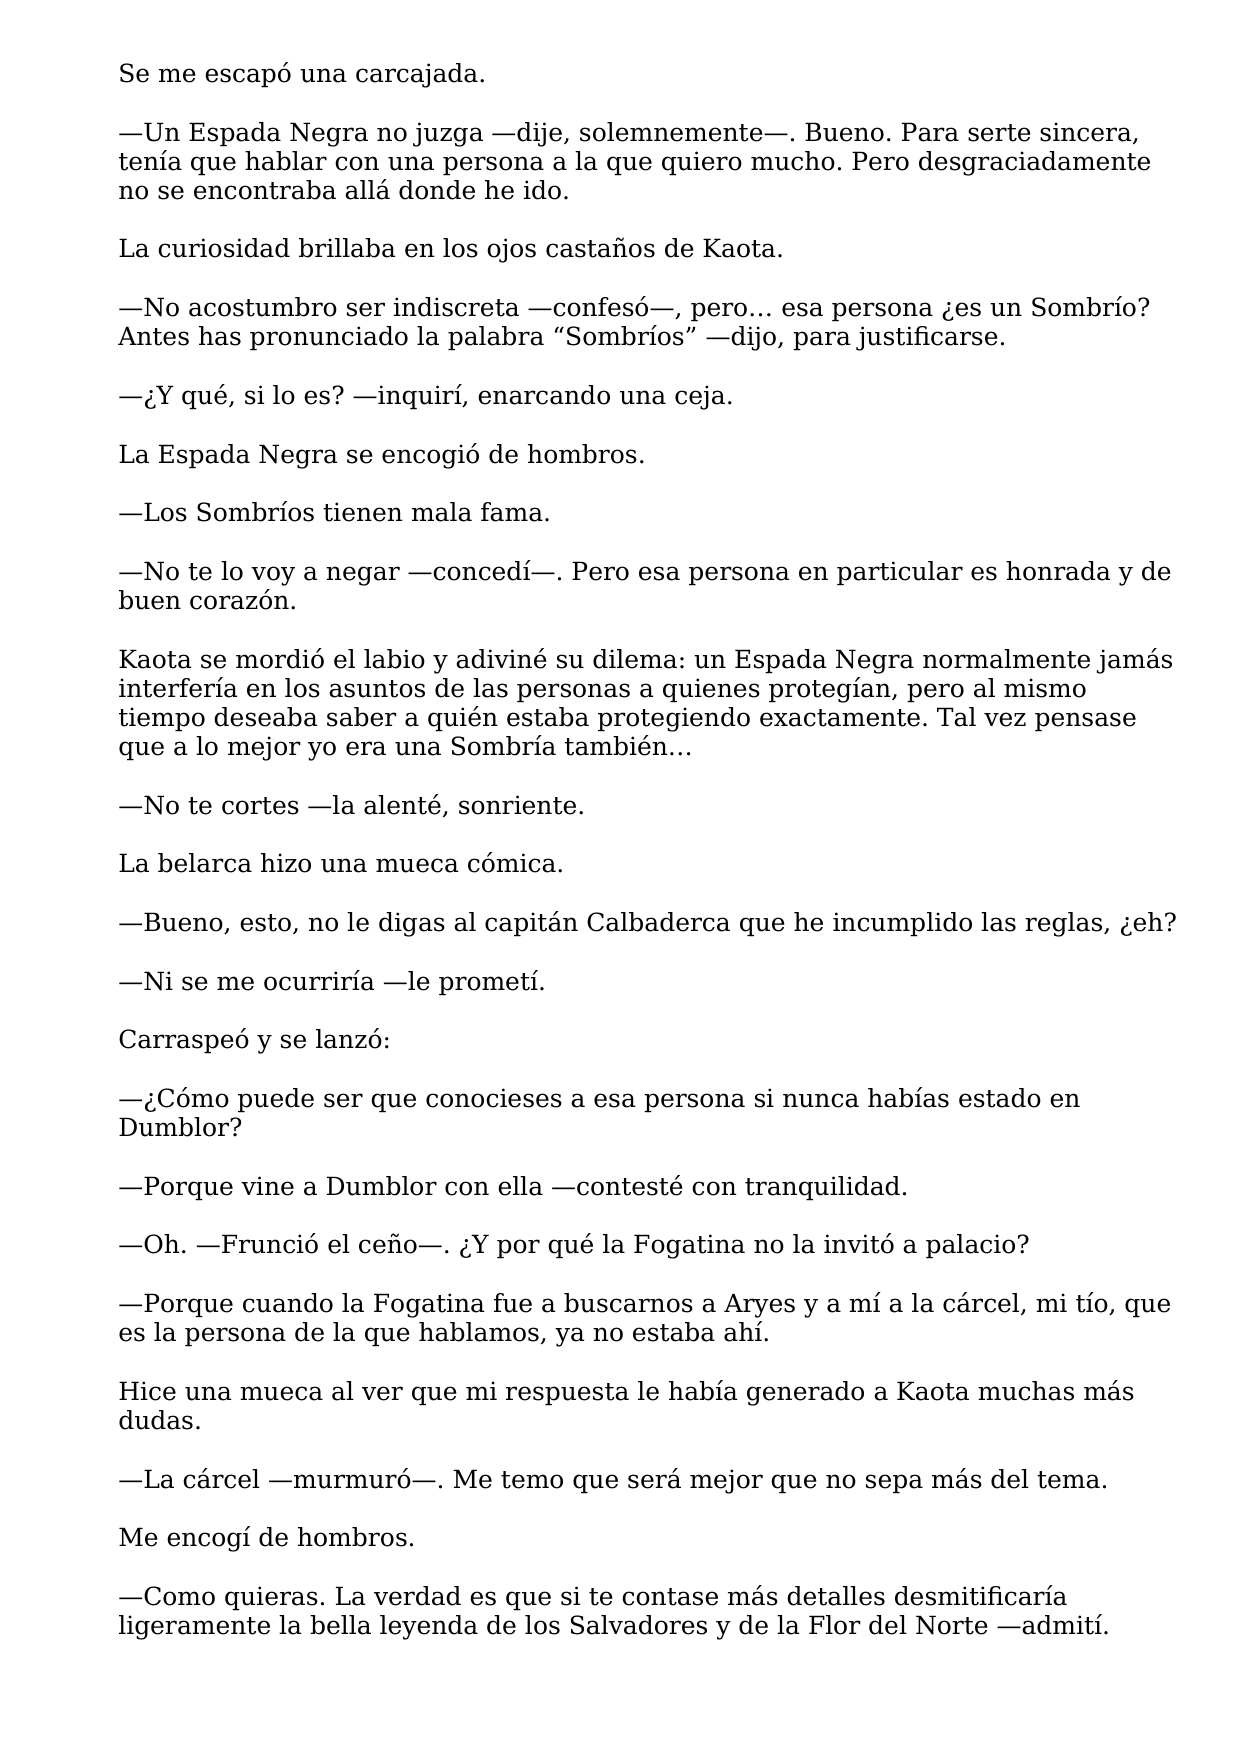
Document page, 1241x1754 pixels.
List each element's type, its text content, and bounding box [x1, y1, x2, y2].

text —Los Sombríos tienen mala fama. [118, 498, 1181, 528]
text La curiosidad brillaba en los ojos castaños de Kaota. [118, 235, 1181, 264]
text Carraspeó y se lanzó: [118, 1026, 1181, 1055]
text —Porque cuando la Fogatina fue a buscarnos a Aryes y a mí a la cárcel, mi tío, que es la persona de la que hablamos, ya no estaba ahí. [118, 1289, 1181, 1348]
text La Espada Negra se encogió de hombros. [118, 440, 1181, 469]
text Me encogí de hombros. [118, 1524, 1181, 1553]
text —No te lo voy a negar —concedí—. Pero esa persona en particular es honrada y de buen corazón. [118, 557, 1181, 615]
text —No te cortes —la alenté, sonriente. [118, 791, 1181, 820]
text —La cárcel —murmuró—. Me temo que será mejor que no sepa más del tema. [118, 1465, 1181, 1494]
text —Porque vine a Dumblor con ella —contesté con tranquilidad. [118, 1172, 1181, 1201]
text —Ni se me ocurriría —le prometí. [118, 967, 1181, 996]
text —¿Y qué, si lo es? —inquirí, enarcando una ceja. [118, 381, 1181, 410]
text —¿Cómo puede ser que conocieses a esa persona si nunca habías estado en Dumblor? [118, 1084, 1181, 1143]
text —Un Espada Negra no juzga —dije, solemnemente—. Bueno. Para serte sincera, tenía que hablar con una persona a la que quiero mucho. Pero desgraciadamente no se encontraba allá donde he ido. [118, 118, 1181, 205]
text —Bueno, esto, no le digas al capitán Calbaderca que he incumplido las reglas, ¿eh? [118, 908, 1181, 937]
text Hice una mueca al ver que mi respuesta le había generado a Kaota muchas más dudas. [118, 1377, 1181, 1436]
text Kaota se mordió el labio y adiviné su dilema: un Espada Negra normalmente jamás interfería en los asuntos de las personas a quienes protegían, pero al mismo tiempo deseaba saber a quién estaba protegiendo exactamente. Tal vez pensase que a lo mejor yo era una Sombría también… [118, 645, 1181, 762]
text La belarca hizo una mueca cómica. [118, 850, 1181, 879]
text Se me escapó una carcajada. [118, 59, 1181, 88]
text —Como quieras. La verdad es que si te contase más detalles desmitificaría ligeramente la bella leyenda de los Salvadores y de la Flor del Norte —admití. [118, 1582, 1181, 1641]
text —Oh. —Frunció el ceño—. ¿Y por qué la Fogatina no la invitó a palacio? [118, 1231, 1181, 1260]
text —No acostumbro ser indiscreta —confesó—, pero… esa persona ¿es un Sombrío? Antes has pronunciado la palabra “Sombríos” —dijo, para justificarse. [118, 293, 1181, 352]
